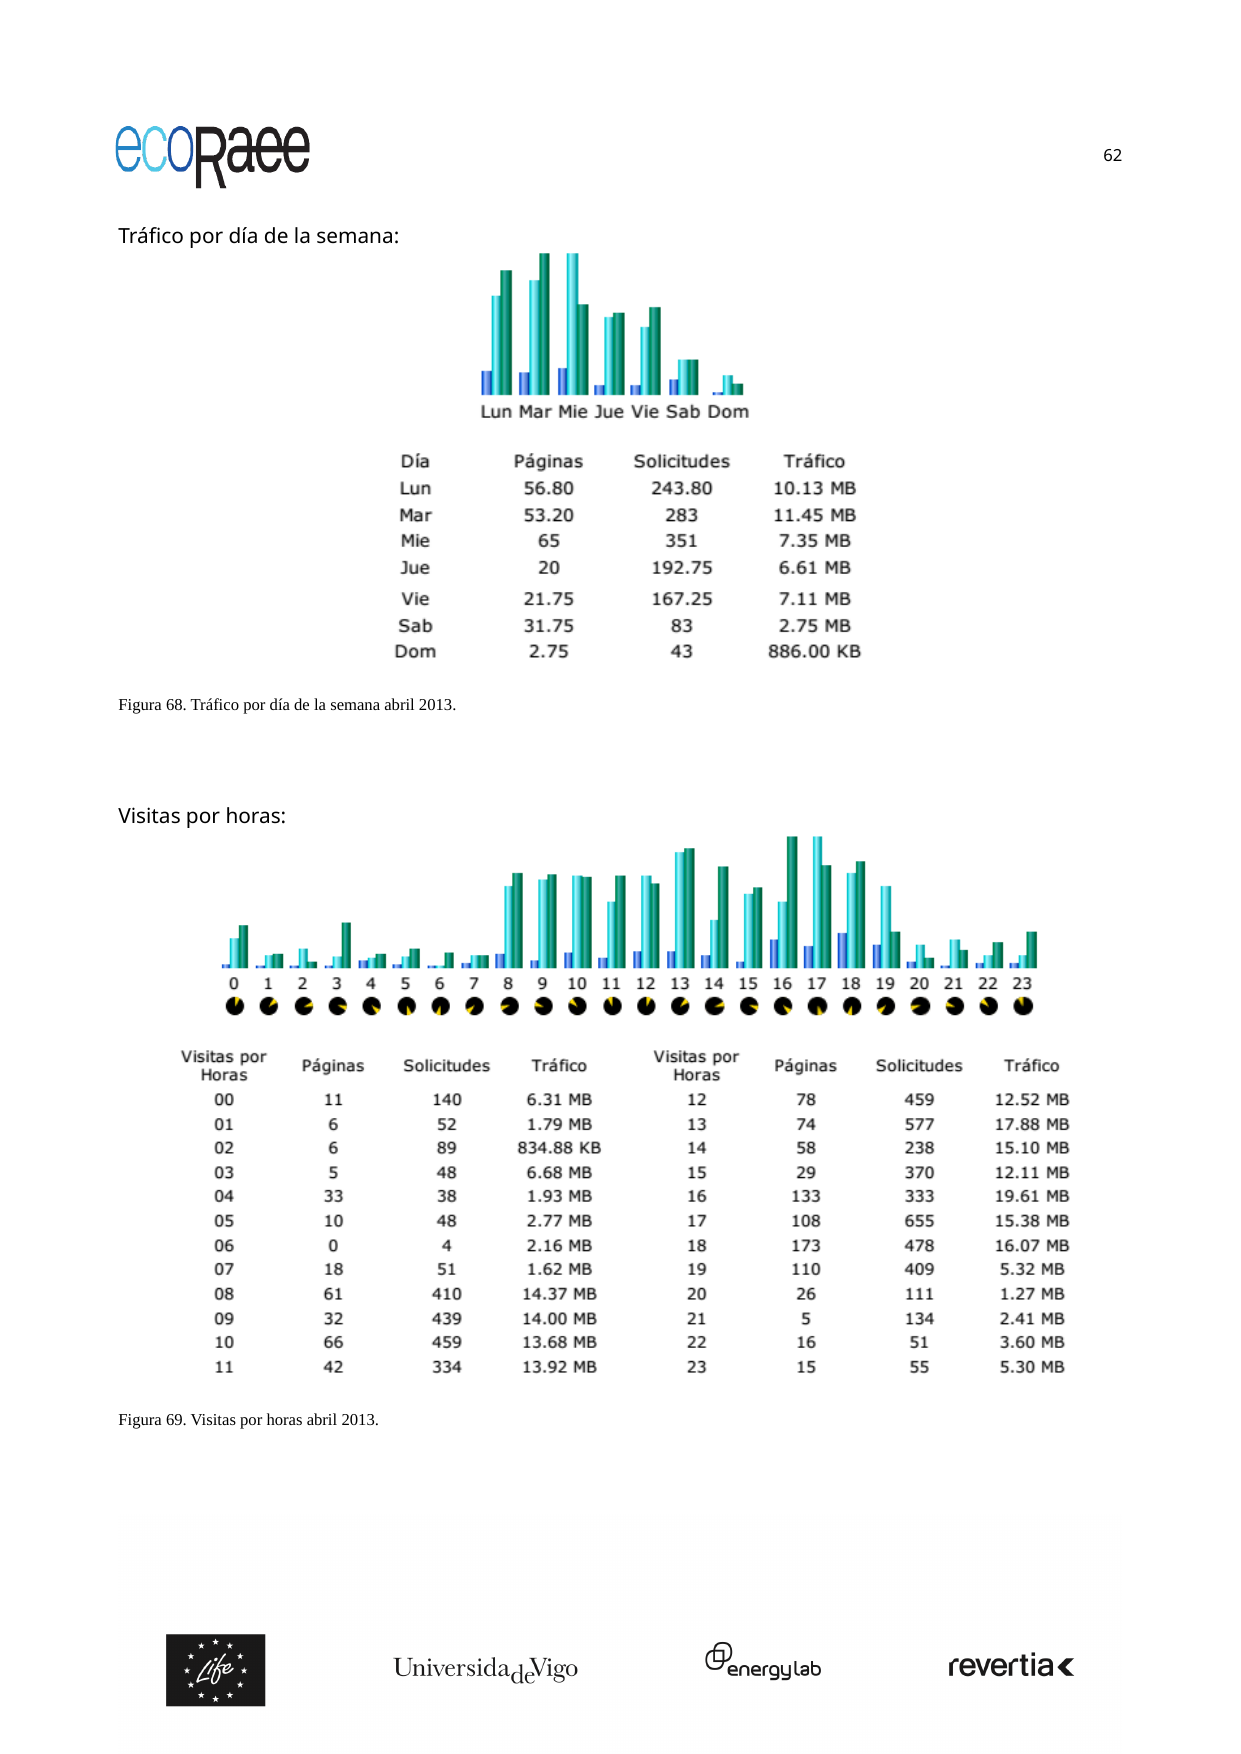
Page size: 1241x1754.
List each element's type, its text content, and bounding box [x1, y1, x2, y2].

picture [114, 124, 311, 190]
picture [118, 835, 1123, 1391]
text Tráfico por día de la semana: [118, 221, 1122, 250]
text Figura 68. Tráfico por día de la semana abril 2013. [118, 695, 1122, 714]
picture [118, 1514, 1123, 1754]
text Visitas por horas: [118, 801, 1122, 830]
picture [307, 252, 934, 686]
text Figura 69. Visitas por horas abril 2013. [118, 1409, 1122, 1428]
